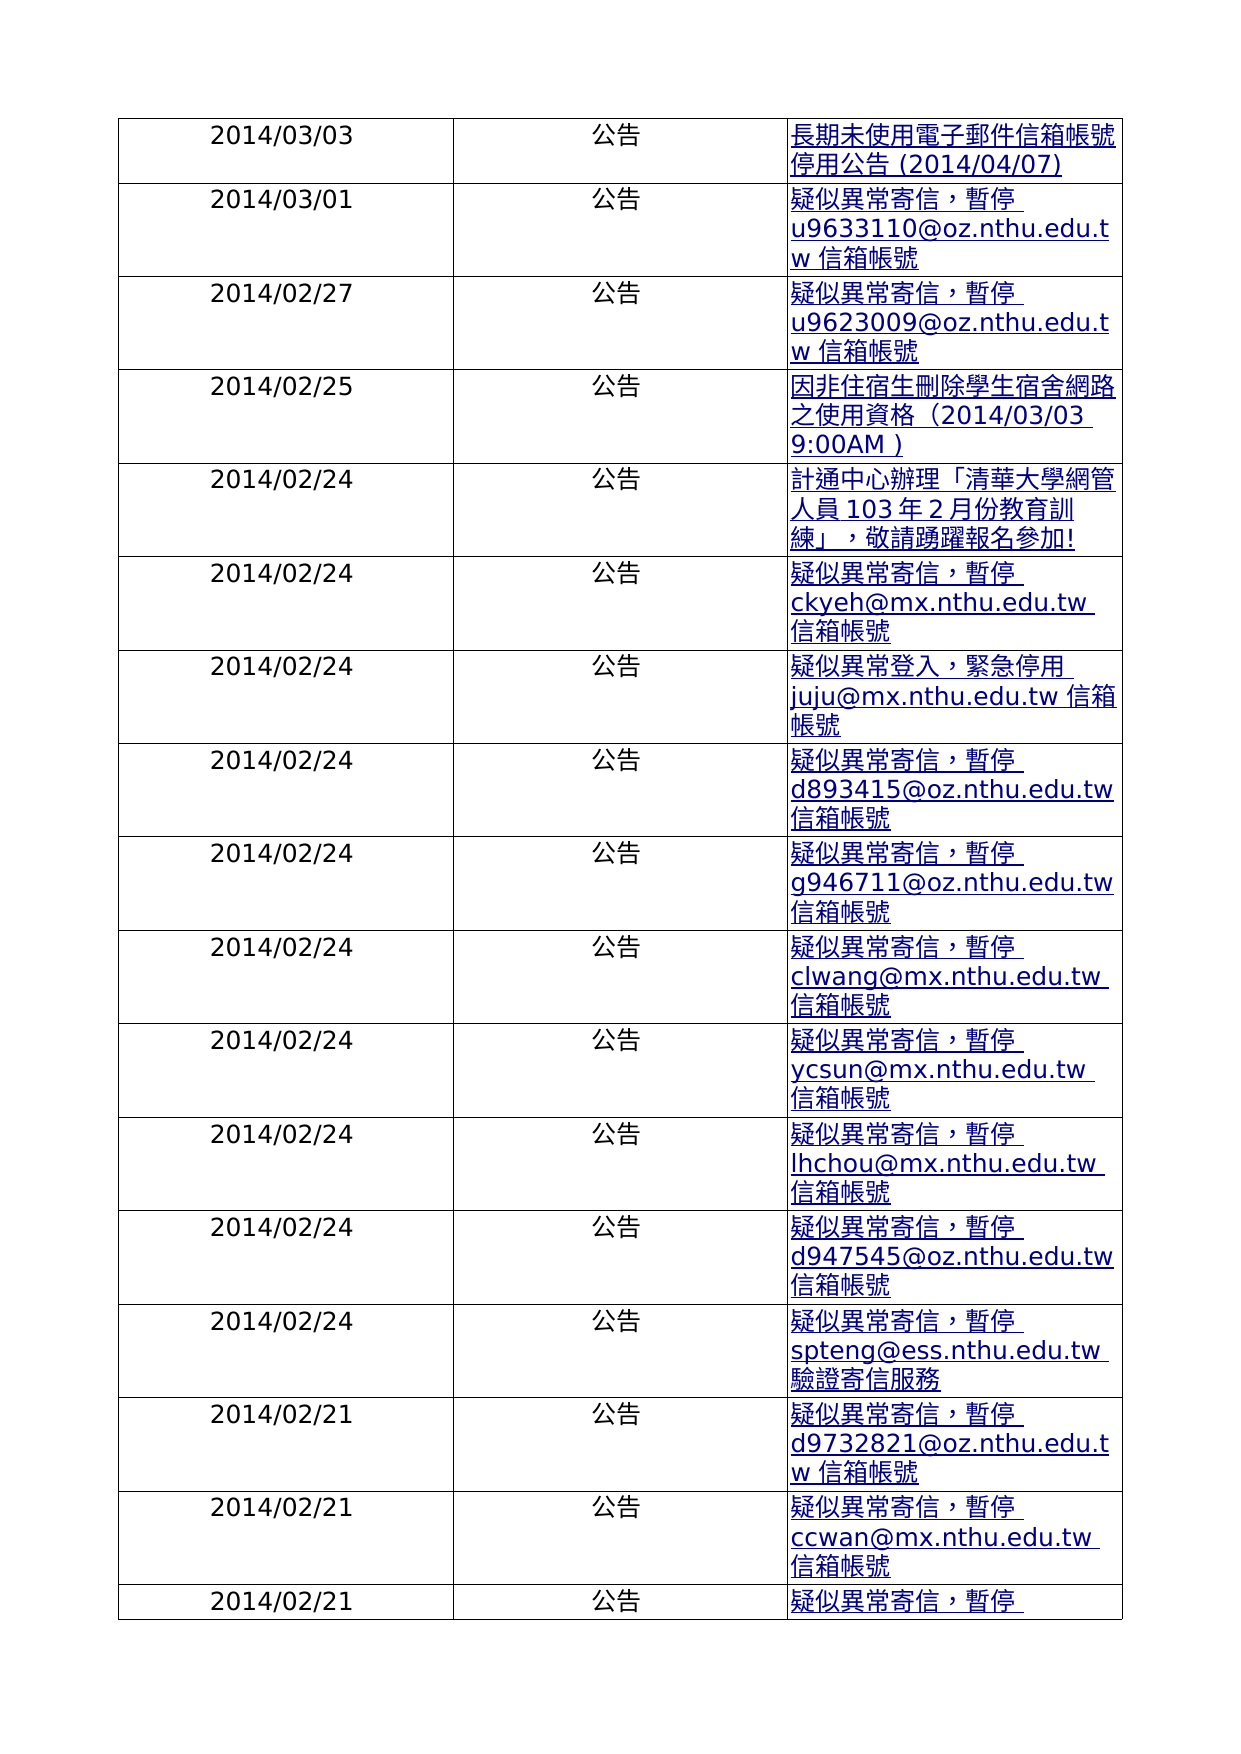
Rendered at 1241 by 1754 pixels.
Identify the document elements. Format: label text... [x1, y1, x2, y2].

table_cell 2014/02/21 [119, 1585, 453, 1619]
table_cell 公告 [454, 119, 787, 182]
table_cell 疑似異常寄信，暫停 ycsun@mx.nthu.edu.tw 信箱帳號 [788, 1024, 1122, 1117]
table_cell 公告 [454, 370, 787, 463]
table_cell 2014/03/03 [119, 119, 453, 182]
table_cell 長期未使用電子郵件信箱帳號停用公告 (2014/04/07) [788, 119, 1122, 182]
table_cell 疑似異常寄信，暫停 u9623009@oz.nthu.edu.tw 信箱帳號 [788, 277, 1122, 369]
table_cell 疑似異常寄信，暫停 d893415@oz.nthu.edu.tw 信箱帳號 [788, 744, 1122, 836]
table_cell 公告 [454, 1305, 787, 1397]
table_cell 2014/02/25 [119, 370, 453, 463]
table_cell 公告 [454, 1398, 787, 1491]
table_cell 公告 [454, 1024, 787, 1117]
table_cell 2014/02/27 [119, 277, 453, 369]
table_cell 2014/02/24 [119, 557, 453, 649]
table_cell 公告 [454, 1492, 787, 1584]
table_cell 公告 [454, 184, 787, 276]
table_cell 疑似異常寄信，暫停 u9633110@oz.nthu.edu.tw 信箱帳號 [788, 184, 1122, 276]
table_cell 公告 [454, 557, 787, 649]
table_cell 2014/02/24 [119, 931, 453, 1023]
table_cell 因非住宿生刪除學生宿舍網路之使用資格（2014/03/03 9:00AM ) [788, 370, 1122, 463]
table_cell 疑似異常寄信，暫停 ckyeh@mx.nthu.edu.tw 信箱帳號 [788, 557, 1122, 649]
table_cell 公告 [454, 277, 787, 369]
table_cell 2014/02/24 [119, 464, 453, 556]
table_cell 疑似異常寄信，暫停 [788, 1585, 1122, 1619]
table_cell 公告 [454, 464, 787, 556]
table_cell 公告 [454, 651, 787, 743]
table_cell 公告 [454, 1211, 787, 1304]
table_cell 2014/02/24 [119, 837, 453, 930]
table_cell 疑似異常寄信，暫停 clwang@mx.nthu.edu.tw 信箱帳號 [788, 931, 1122, 1023]
table_cell 公告 [454, 744, 787, 836]
table_cell 2014/02/24 [119, 1305, 453, 1397]
table_cell 疑似異常寄信，暫停 d947545@oz.nthu.edu.tw 信箱帳號 [788, 1211, 1122, 1304]
table_cell 2014/03/01 [119, 184, 453, 276]
table_cell 2014/02/24 [119, 1024, 453, 1117]
table_cell 疑似異常寄信，暫停 d9732821@oz.nthu.edu.tw 信箱帳號 [788, 1398, 1122, 1491]
table_cell 公告 [454, 931, 787, 1023]
table_cell 疑似異常寄信，暫停 spteng@ess.nthu.edu.tw 驗證寄信服務 [788, 1305, 1122, 1397]
table_cell 2014/02/21 [119, 1492, 453, 1584]
table_cell 公告 [454, 1585, 787, 1619]
table_cell 2014/02/24 [119, 651, 453, 743]
table_cell 公告 [454, 837, 787, 930]
table_cell 疑似異常寄信，暫停 ccwan@mx.nthu.edu.tw 信箱帳號 [788, 1492, 1122, 1584]
table_cell 2014/02/21 [119, 1398, 453, 1491]
table_cell 2014/02/24 [119, 744, 453, 836]
table_cell 疑似異常寄信，暫停 g946711@oz.nthu.edu.tw 信箱帳號 [788, 837, 1122, 930]
table_cell 計通中心辦理「清華大學網管人員103年2月份教育訓練」，敬請踴躍報名參加! [788, 464, 1122, 556]
table_cell 2014/02/24 [119, 1118, 453, 1210]
table_cell 疑似異常寄信，暫停 lhchou@mx.nthu.edu.tw 信箱帳號 [788, 1118, 1122, 1210]
table_cell 公告 [454, 1118, 787, 1210]
table_cell 疑似異常登入，緊急停用 juju@mx.nthu.edu.tw 信箱帳號 [788, 651, 1122, 743]
table_cell 2014/02/24 [119, 1211, 453, 1304]
